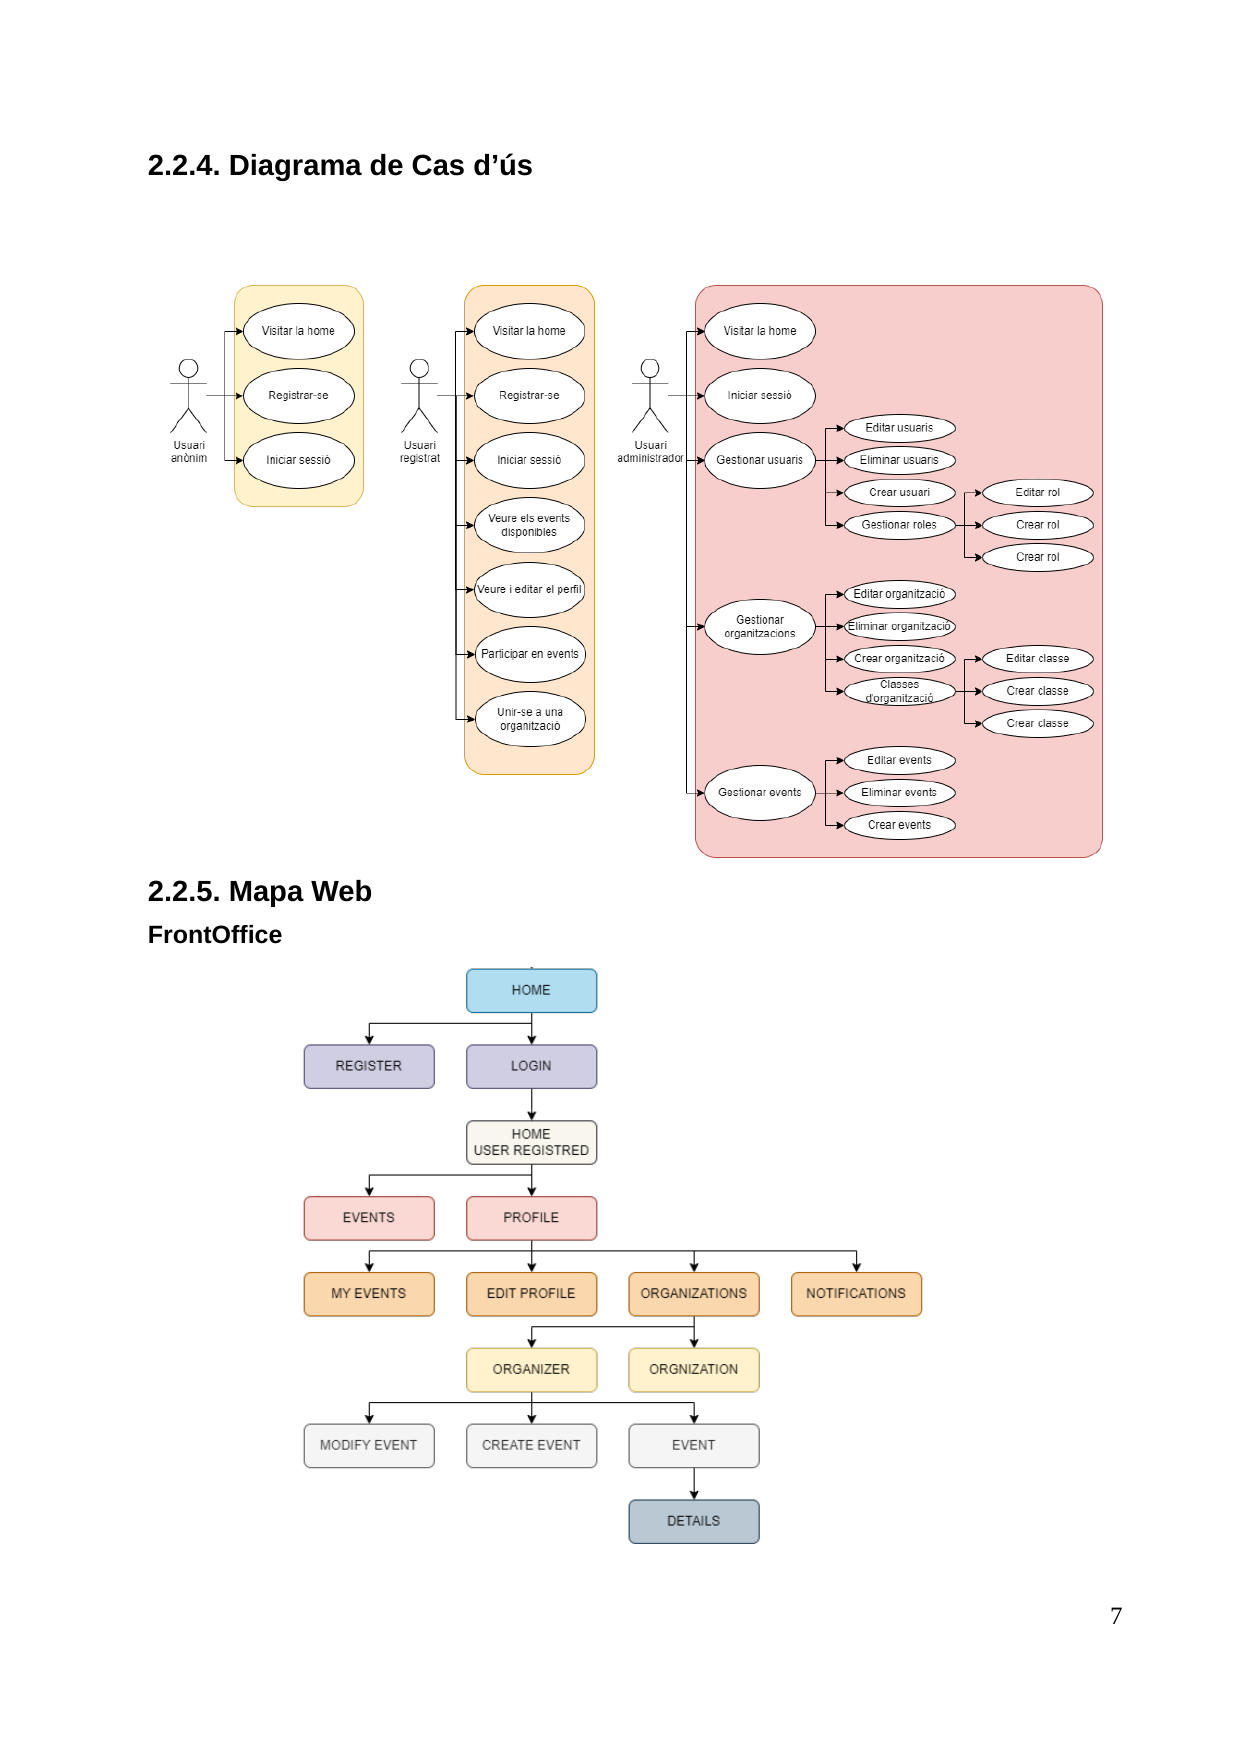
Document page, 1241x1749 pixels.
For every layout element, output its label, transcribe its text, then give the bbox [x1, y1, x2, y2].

text FrontOffice [148, 920, 1122, 948]
subtitle 2.2.5. Mapa Web [148, 256, 1122, 907]
subtitle 2.2.4. Diagrama de Cas d’ús [148, 148, 1122, 181]
